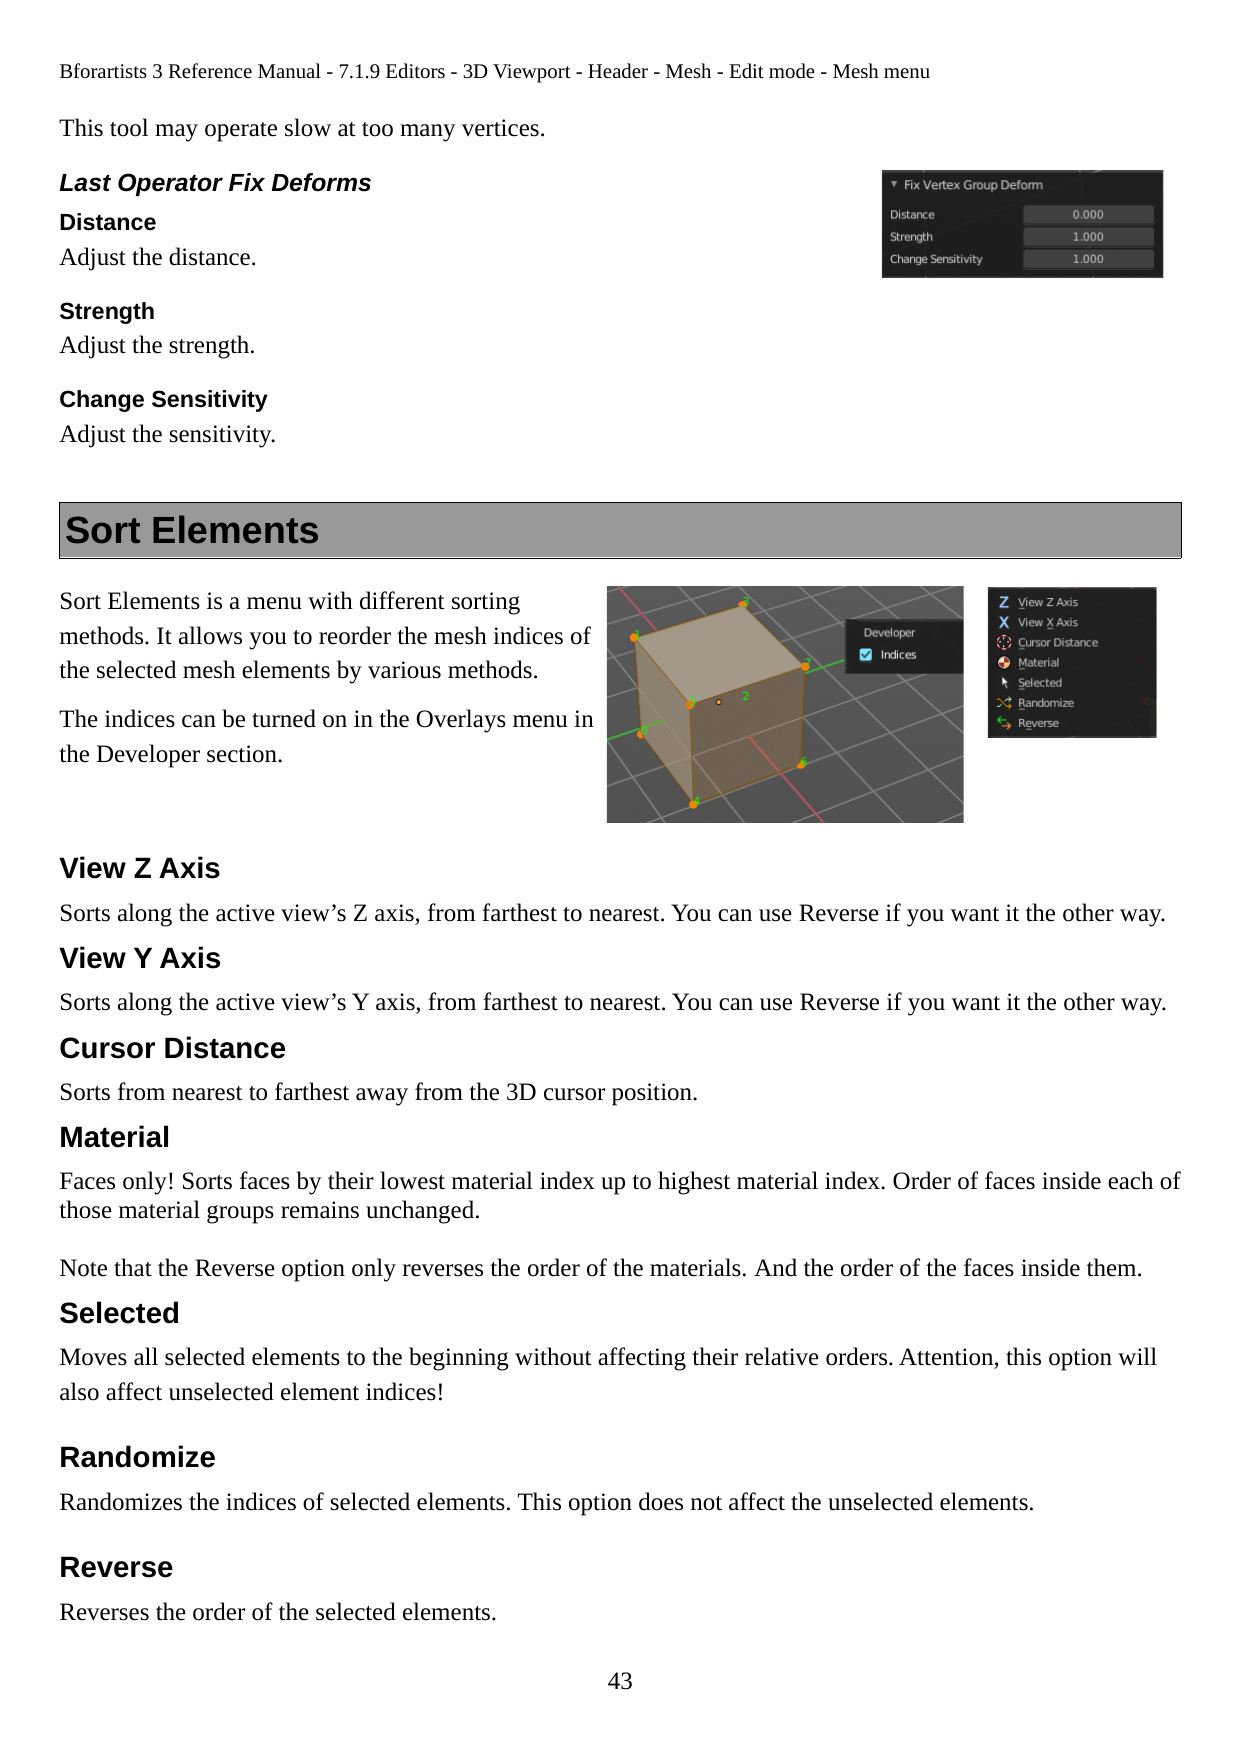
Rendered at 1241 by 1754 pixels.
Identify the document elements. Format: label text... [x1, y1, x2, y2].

subtitle Strength [59, 297, 1181, 324]
text Adjust the sensitivity. [59, 419, 1181, 447]
picture [987, 587, 1157, 738]
text Adjust the distance. [59, 242, 881, 271]
subtitle Distance [59, 209, 881, 236]
text [1164, 242, 1181, 271]
list Sorts along the active view’s Y axis, from farthest to nearest. You can use Reverse if you want it the other way. [59, 987, 1181, 1016]
subtitle View Z Axis [59, 851, 1181, 885]
subtitle Change Sensitivity [59, 386, 1181, 412]
subtitle Selected [59, 1296, 1181, 1330]
picture [606, 586, 964, 823]
list Faces only! Sorts faces by their lowest material index up to highest material index. Order of faces inside each of those material groups remains unchanged. [59, 1166, 1181, 1224]
subtitle [1164, 209, 1181, 236]
picture [881, 170, 1164, 278]
subtitle Last Operator Fix Deforms [59, 168, 1181, 196]
text Moves all selected elements to the beginning without affecting their relative orders. Attention, this option will also affect unselected element indices! [59, 1342, 1181, 1406]
text [964, 586, 1181, 684]
text The indices can be turned on in the Overlays menu in the Developer section. [59, 704, 606, 767]
subtitle Randomize [59, 1440, 1181, 1474]
text Adjust the strength. [59, 330, 1181, 359]
list Note that the Reverse option only reverses the order of the materials. And the order of the faces inside them. [59, 1253, 1181, 1281]
subtitle Cursor Distance [59, 1031, 1181, 1064]
text Randomizes the indices of selected elements. This option does not affect the unselected elements. [59, 1487, 1181, 1515]
text Reverses the order of the selected elements. [59, 1597, 1181, 1625]
text This tool may operate slow at too many vertices. [59, 113, 1181, 141]
text [964, 704, 1181, 767]
subtitle Material [59, 1120, 1181, 1154]
subtitle Reverse [59, 1550, 1181, 1584]
subtitle View Y Axis [59, 941, 1181, 975]
text Sort Elements is a menu with different sorting methods. It allows you to reorder the mesh indices of the selected mesh elements by various methods. [59, 586, 606, 684]
table_header Sort Elements [60, 503, 1181, 557]
list Sorts along the active view’s Z axis, from farthest to nearest. You can use Reverse if you want it the other way. [59, 898, 1181, 926]
list Sorts from nearest to farthest away from the 3D cursor position. [59, 1077, 1181, 1106]
